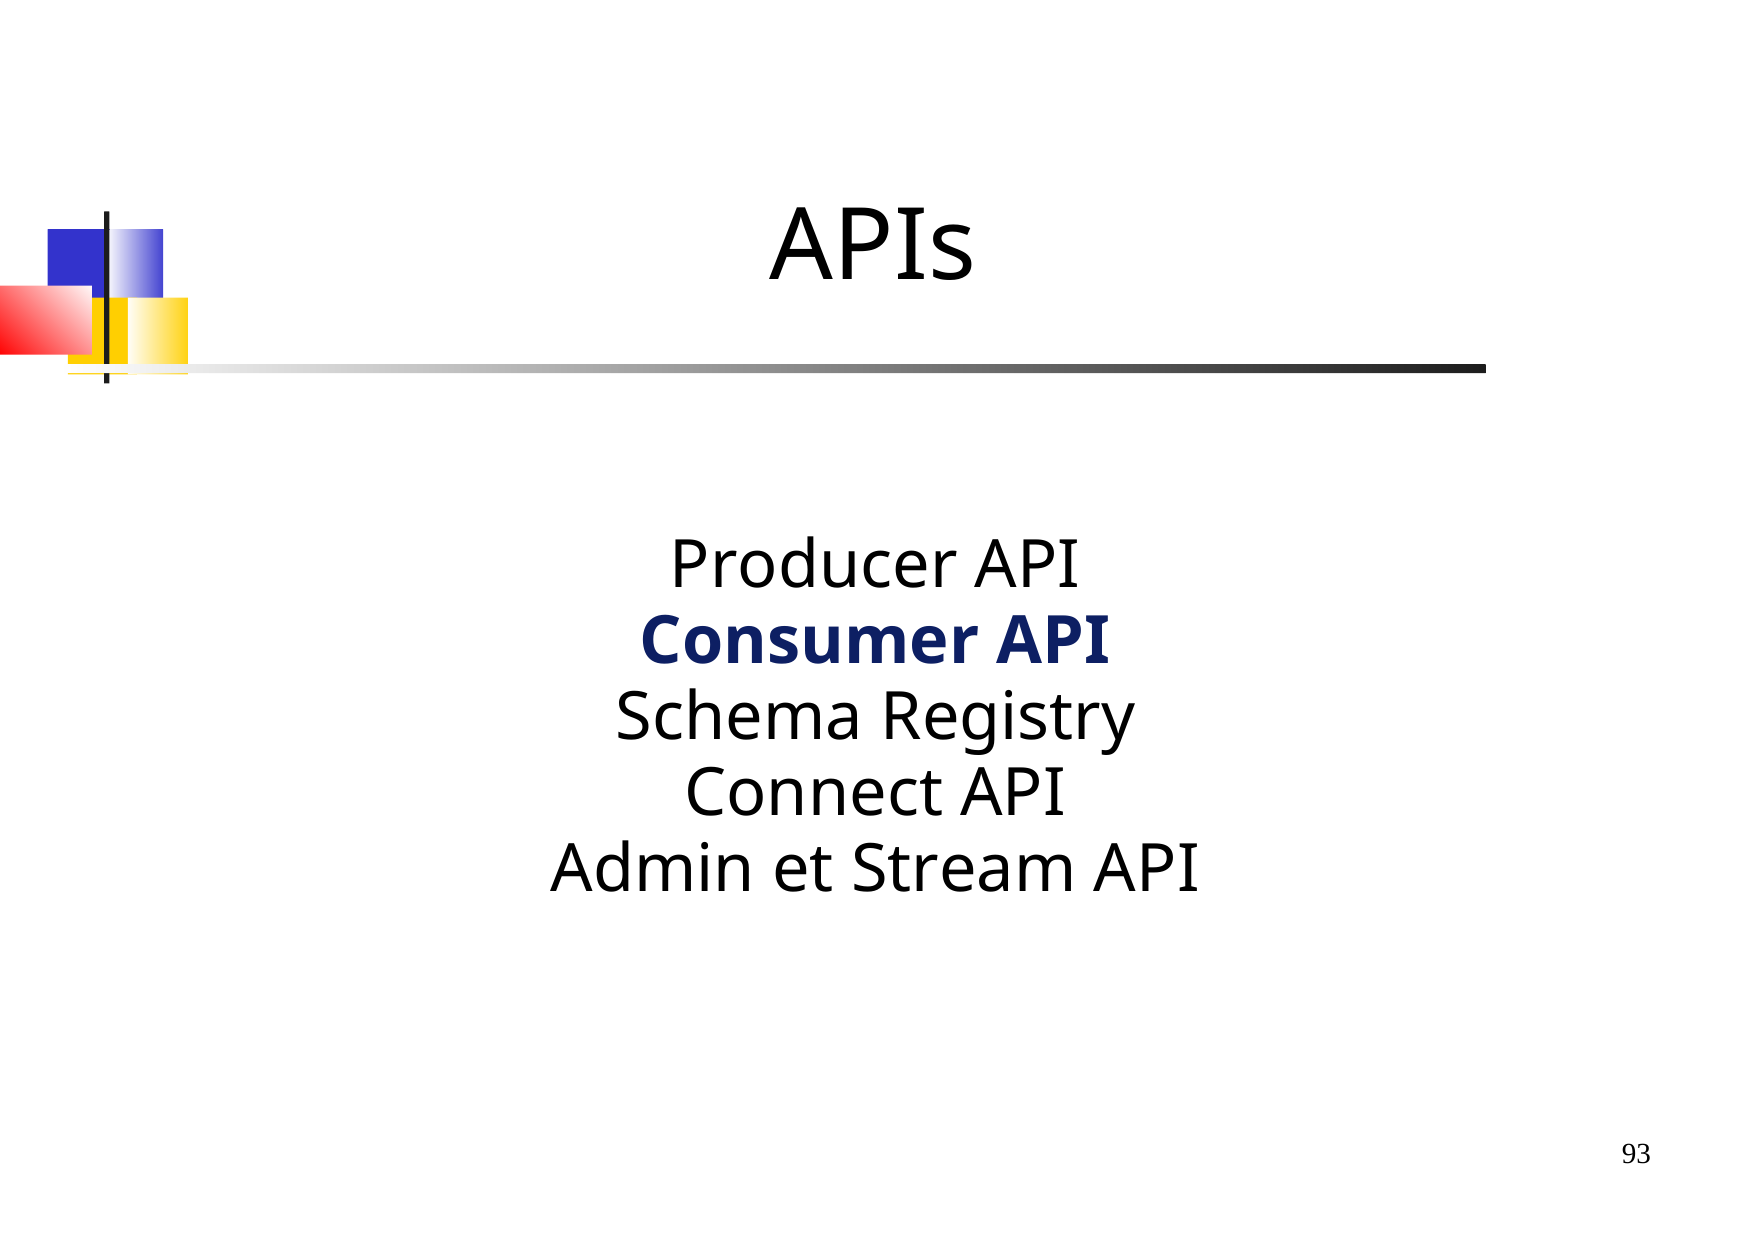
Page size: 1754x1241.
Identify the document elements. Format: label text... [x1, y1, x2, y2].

title APIs [179, 139, 1567, 351]
subtitle Producer API Consumer API Schema Registry Connect API Admin et Stream API [179, 371, 1567, 1091]
